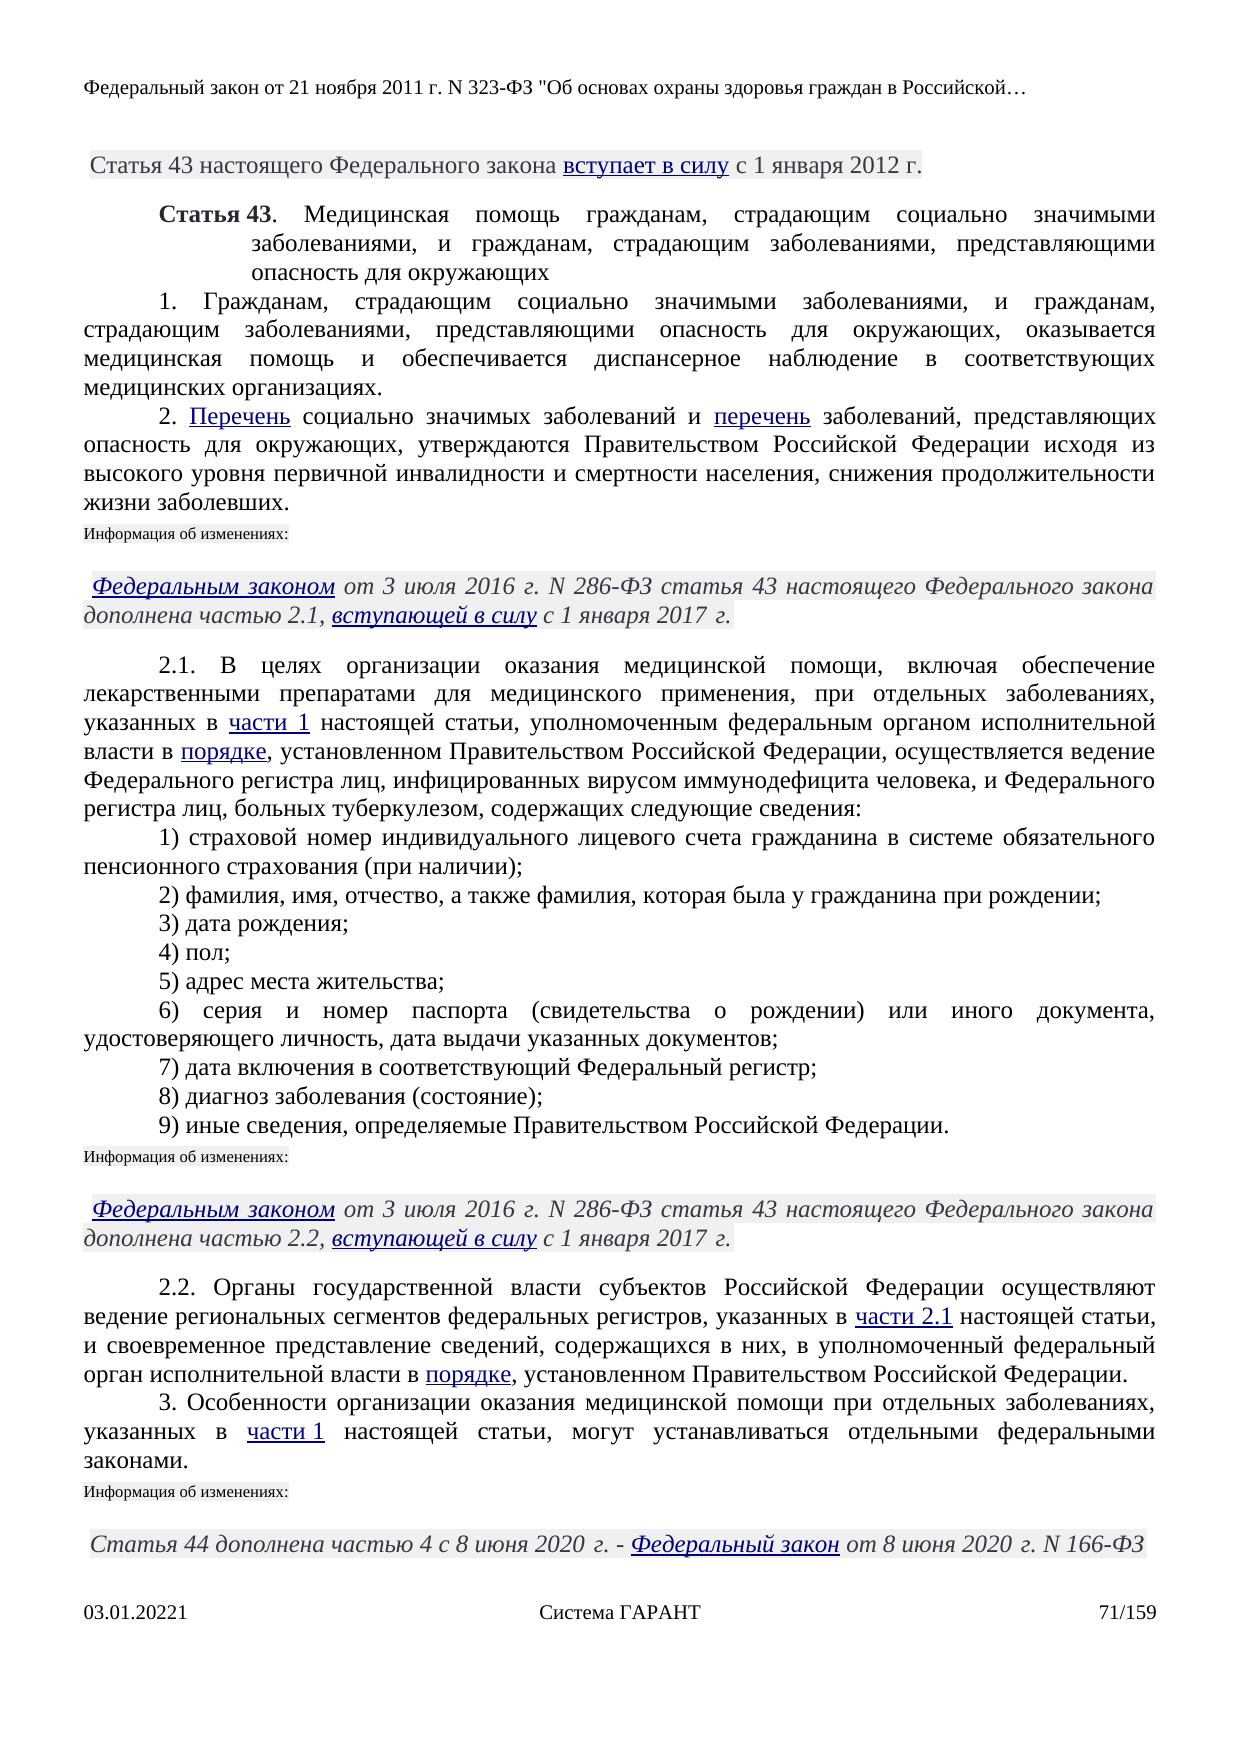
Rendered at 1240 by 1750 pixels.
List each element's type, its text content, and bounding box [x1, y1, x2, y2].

text 2) фамилия, имя, отчество, а также фамилия, которая была у гражданина при рождении; [83, 880, 1156, 908]
text 5) адрес места жительства; [83, 966, 1156, 995]
text Федеральным законом от 3 июля 2016 г. N 286-ФЗ статья 43 настоящего Федерального закона дополнена частью 2.1, вступающей в силу с 1 января 2017 г. [83, 571, 1156, 629]
text Статья 43. Медицинская помощь гражданам, страдающим социально значимыми заболеваниями, и гражданам, страдающим заболеваниями, представляющими опасность для окружающих [158, 199, 1156, 286]
text Федеральным законом от 3 июля 2016 г. N 286-ФЗ статья 43 настоящего Федерального закона дополнена частью 2.2, вступающей в силу с 1 января 2017 г. [83, 1194, 1156, 1252]
text 3. Особенности организации оказания медицинской помощи при отдельных заболеваниях, указанных в части 1 настоящей статьи, могут устанавливаться отдельными федеральными законами. [83, 1387, 1156, 1474]
text 2.1. В целях организации оказания медицинской помощи, включая обеспечение лекарственными препаратами для медицинского применения, при отдельных заболеваниях, указанных в части 1 настоящей статьи, уполномоченным федеральным органом исполнительной власти в порядке, установленном Правительством Российской Федерации, осуществляется ведение Федерального регистра лиц, инфицированных вирусом иммунодефицита человека, и Федерального регистра лиц, больных туберкулезом, содержащих следующие сведения: [83, 650, 1156, 822]
text 2. Перечень социально значимых заболеваний и перечень заболеваний, представляющих опасность для окружающих, утверждаются Правительством Российской Федерации исходя из высокого уровня первичной инвалидности и смертности населения, снижения продолжительности жизни заболевших. [83, 401, 1156, 516]
text 2.2. Органы государственной власти субъектов Российской Федерации осуществляют ведение региональных сегментов федеральных регистров, указанных в части 2.1 настоящей статьи, и своевременное представление сведений, содержащихся в них, в уполномоченный федеральный орган исполнительной власти в порядке, установленном Правительством Российской Федерации. [83, 1272, 1156, 1387]
text 7) дата включения в соответствующий Федеральный регистр; [83, 1052, 1156, 1081]
text Статья 43 настоящего Федерального закона вступает в силу с 1 января 2012 г. [83, 150, 1156, 179]
text 1) страховой номер индивидуального лицевого счета гражданина в системе обязательного пенсионного страхования (при наличии); [83, 822, 1156, 880]
text 6) серия и номер паспорта (свидетельства о рождении) или иного документа, удостоверяющего личность, дата выдачи указанных документов; [83, 995, 1156, 1052]
text Информация об изменениях: [83, 1146, 1156, 1166]
text Информация об изменениях: [83, 524, 1156, 543]
text Информация об изменениях: [83, 1482, 1156, 1501]
text Статья 44 дополнена частью 4 с 8 июня 2020 г. - Федеральный закон от 8 июня 2020 г. N 166-ФЗ [83, 1529, 1156, 1558]
text 9) иные сведения, определяемые Правительством Российской Федерации. [83, 1110, 1156, 1138]
text 1. Гражданам, страдающим социально значимыми заболеваниями, и гражданам, страдающим заболеваниями, представляющими опасность для окружающих, оказывается медицинская помощь и обеспечивается диспансерное наблюдение в соответствующих медицинских организациях. [83, 286, 1156, 401]
text 3) дата рождения; [83, 908, 1156, 937]
text 8) диагноз заболевания (состояние); [83, 1081, 1156, 1110]
text 4) пол; [83, 937, 1156, 966]
